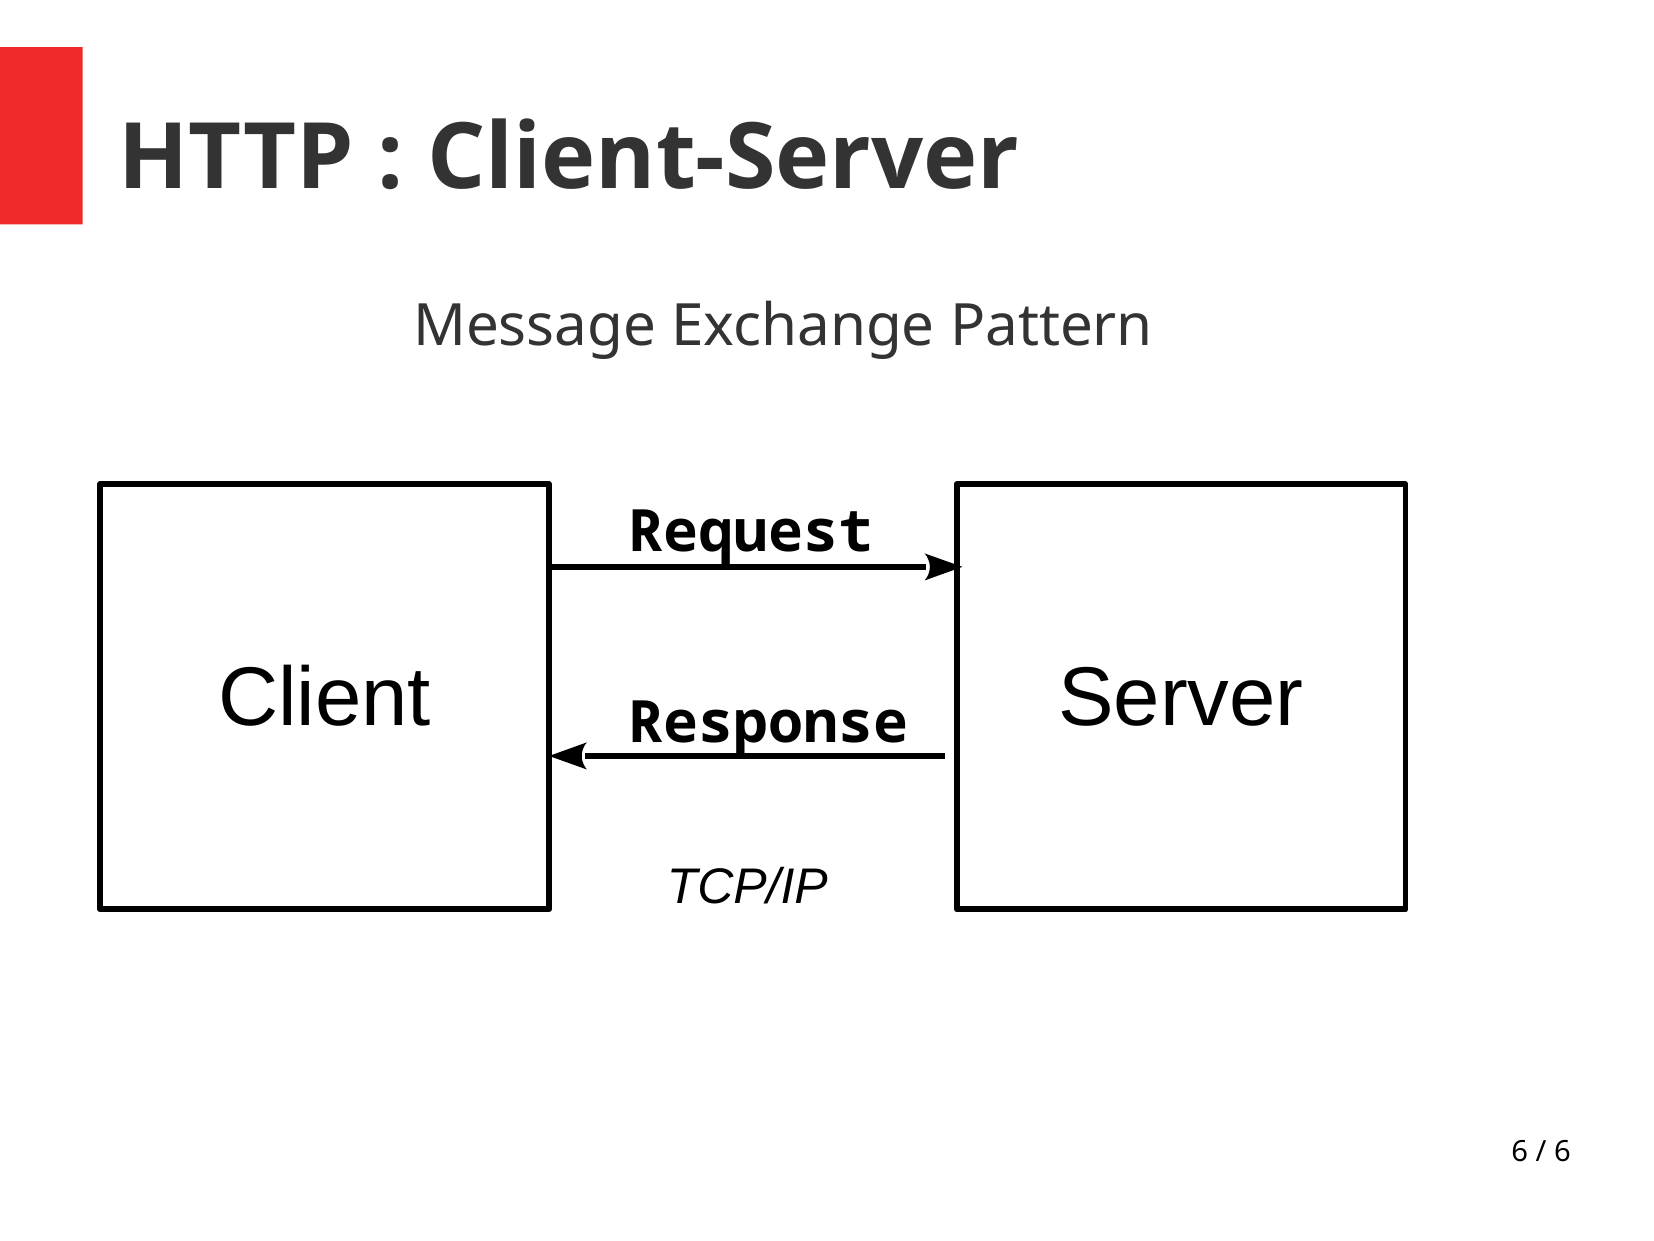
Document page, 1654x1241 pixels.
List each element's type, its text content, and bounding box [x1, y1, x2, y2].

text_box Server [956, 484, 1406, 910]
list Message Exchange Pattern [342, 283, 1264, 367]
title HTTP : Client-Server [118, 49, 1571, 257]
text_box Request [614, 482, 934, 556]
text_box Client [100, 484, 550, 910]
text_box Response [614, 673, 934, 747]
text_box TCP/IP [652, 850, 843, 922]
